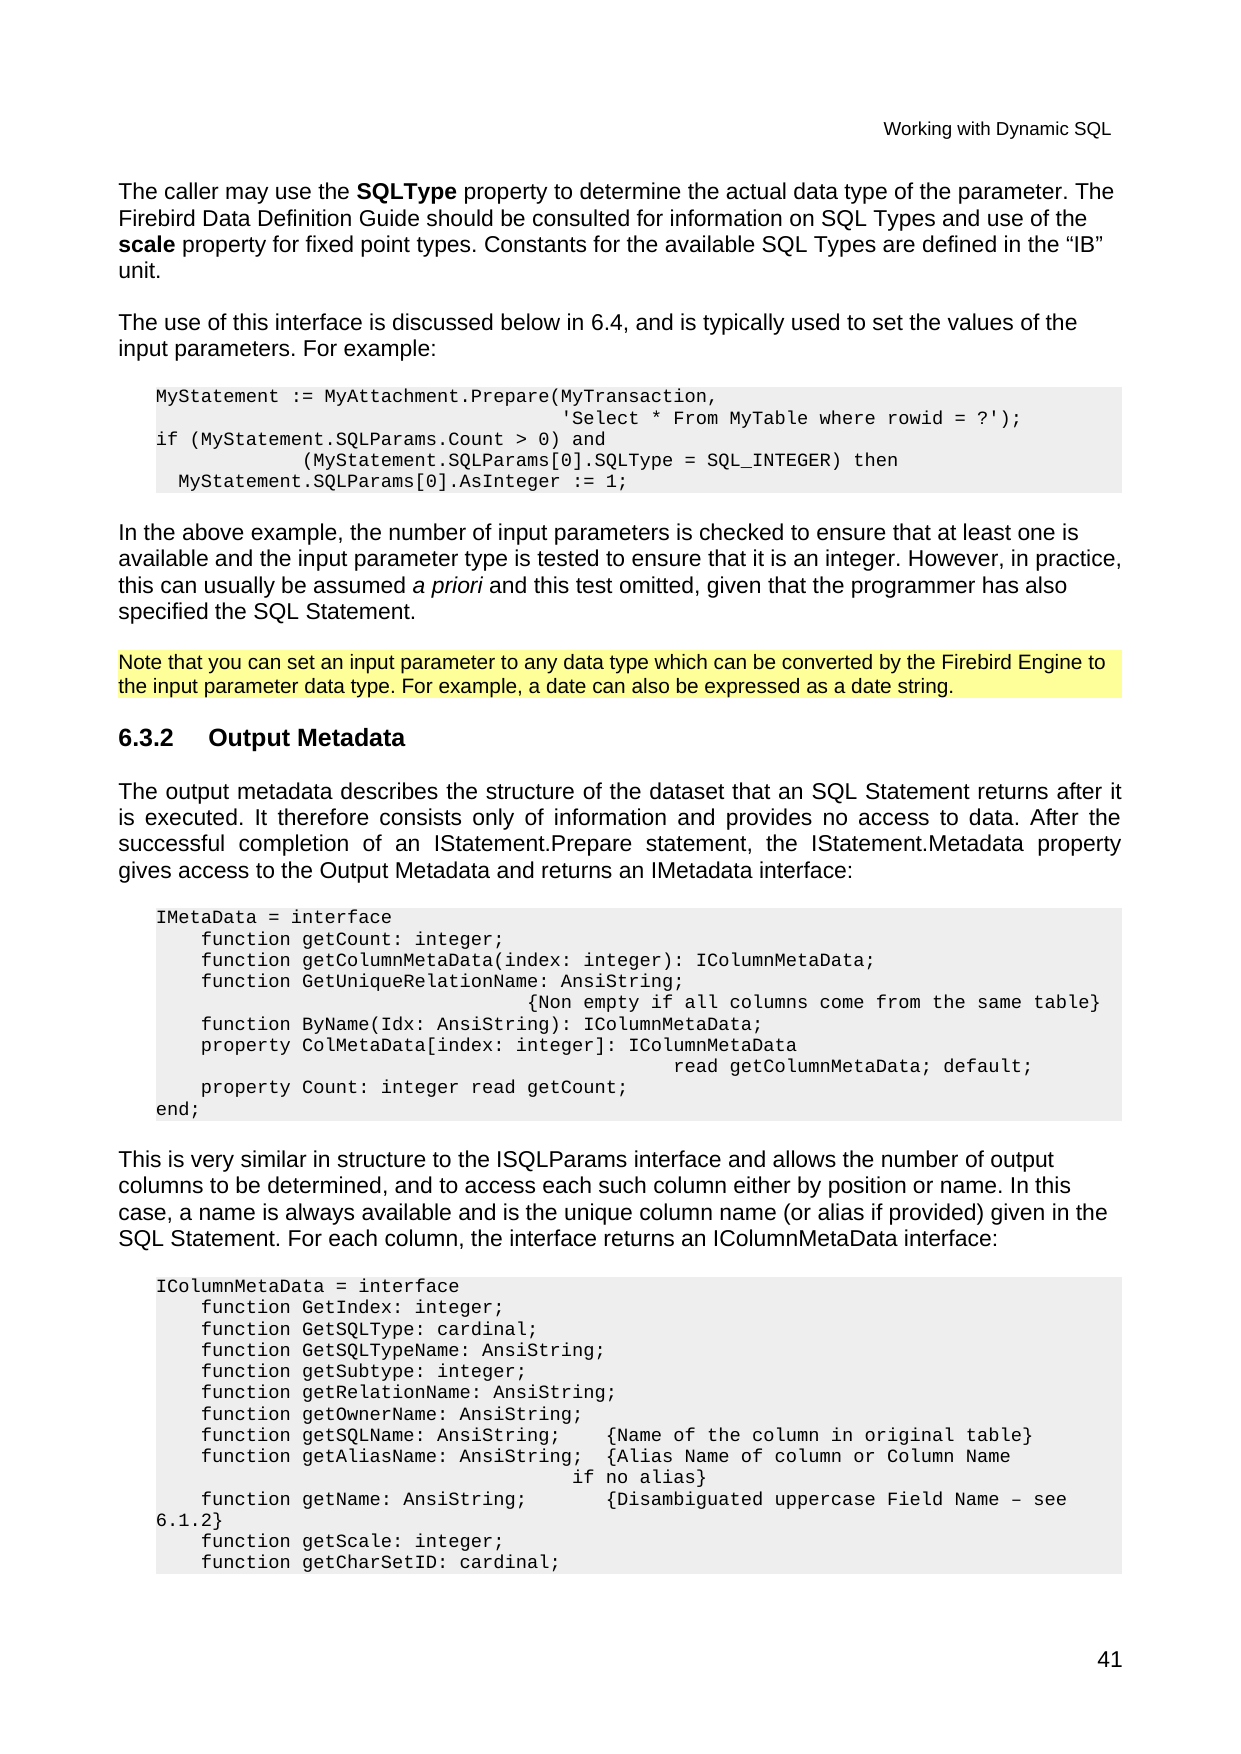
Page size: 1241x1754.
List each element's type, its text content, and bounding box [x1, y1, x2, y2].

text function getAliasName: AnsiString; {Alias Name of column or Column Name [156, 1447, 1122, 1468]
text function GetIndex: integer; [156, 1298, 1122, 1319]
text {Non empty if all columns come from the same table} [156, 993, 1122, 1014]
text read getColumnMetaData; default; [156, 1057, 1122, 1078]
text function getOwnerName: AnsiString; [156, 1404, 1122, 1426]
text The caller may use the SQLType property to determine the actual data type of the parameter. The Firebird Data Definition Guide should be consulted for information on SQL Types and use of the scale property for fixed point types. Constants for the available SQL Types are defined in the “IB” unit. [118, 178, 1122, 283]
text property Count: integer read getCount; [156, 1078, 1122, 1099]
text function getScale: integer; [156, 1532, 1122, 1553]
text function getName: AnsiString; {Disambiguated uppercase Field Name – see 6.1.2} [156, 1489, 1122, 1532]
text The output metadata describes the structure of the dataset that an SQL Statement returns after it is executed. It therefore consists only of information and provides no access to data. After the successful completion of an IStatement.Prepare statement, the IStatement.Metadata property gives access to the Output Metadata and returns an IMetadata interface: [118, 778, 1122, 883]
text 'Select * From MyTable where rowid = ?'); [156, 408, 1122, 430]
text property ColMetaData[index: integer]: IColumnMetaData [156, 1036, 1122, 1057]
text MyStatement.SQLParams[0].AsInteger := 1; [156, 472, 1122, 493]
text In the above example, the number of input parameters is checked to ensure that at least one is available and the input parameter type is tested to ensure that it is an integer. However, in practice, this can usually be assumed a priori and this test omitted, given that the programmer has also specified the SQL Statement. [118, 519, 1122, 624]
text function getSQLName: AnsiString; {Name of the column in original table} [156, 1426, 1122, 1447]
text function GetUniqueRelationName: AnsiString; [156, 972, 1122, 993]
text function ByName(Idx: AnsiString): IColumnMetaData; [156, 1014, 1122, 1036]
text function getRelationName: AnsiString; [156, 1383, 1122, 1404]
text end; [156, 1099, 1122, 1121]
text The use of this interface is discussed below in 6.4, and is typically used to set the values of the input parameters. For example: [118, 309, 1122, 362]
text Note that you can set an input parameter to any data type which can be converted by the Firebird Engine to the input parameter data type. For example, a date can also be expressed as a date string. [118, 650, 1122, 698]
text if no alias} [156, 1468, 1122, 1489]
text function GetSQLTypeName: AnsiString; [156, 1341, 1122, 1362]
text if (MyStatement.SQLParams.Count > 0) and [156, 430, 1122, 451]
text MyStatement := MyAttachment.Prepare(MyTransaction, [156, 387, 1122, 408]
text function getColumnMetaData(index: integer): IColumnMetaData; [156, 951, 1122, 972]
subtitle Output Metadata [118, 723, 1122, 752]
text function getCharSetID: cardinal; [156, 1553, 1122, 1574]
text IColumnMetaData = interface [156, 1277, 1122, 1298]
text function GetSQLType: cardinal; [156, 1319, 1122, 1341]
text function getSubtype: integer; [156, 1362, 1122, 1383]
text function getCount: integer; [156, 929, 1122, 951]
text This is very similar in structure to the ISQLParams interface and allows the number of output columns to be determined, and to access each such column either by position or name. In this case, a name is always available and is the unique column name (or alias if provided) given in the SQL Statement. For each column, the interface returns an IColumnMetaData interface: [118, 1146, 1122, 1252]
text (MyStatement.SQLParams[0].SQLType = SQL_INTEGER) then [156, 451, 1122, 472]
text IMetaData = interface [156, 908, 1122, 929]
